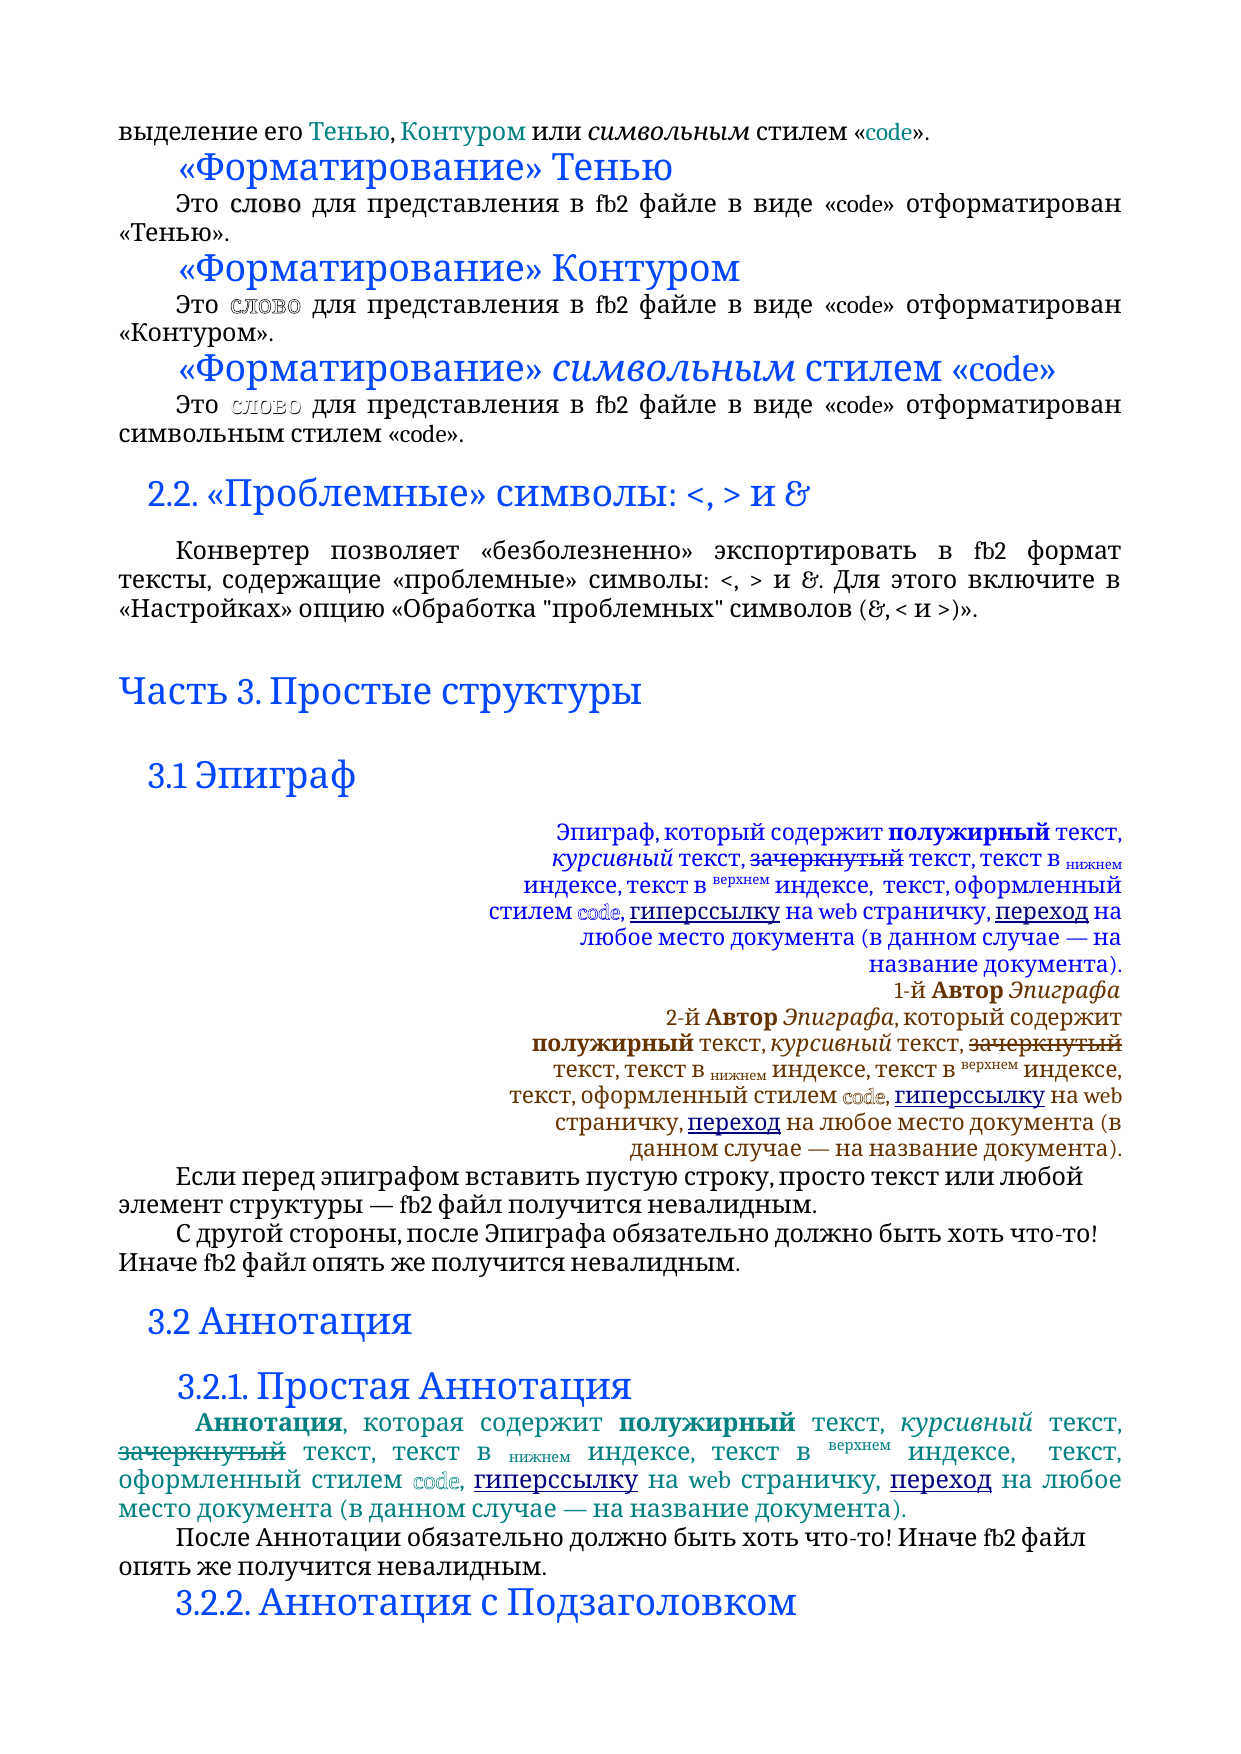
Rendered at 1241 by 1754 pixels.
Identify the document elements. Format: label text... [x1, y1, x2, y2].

text После Аннотации обязательно должно быть хоть что-то! Иначе fb2 файл опять же получится невалидным. [118, 1524, 1122, 1581]
text выделение его Тенью, Контуром или символьным стилем «code». [118, 118, 1122, 147]
text 1-й Автор Эпиграфа [502, 978, 1122, 1004]
text Эпиграф, который содержит полужирный текст, курсивный текст, зачеркнутый текст, текст в нижнем индексе, текст в верхнем индексе, текст, оформленный стилем code, гиперссылку на web страничку, переход на любое место документа (в данном случае — на название документа). [472, 820, 1122, 978]
text Конвертер позволяет «безболезненно» экспортировать в fb2 формат тексты, содержащие «проблемные» символы: <, > и &. Для этого включите в «Настройках» опцию «Обработка "проблемных" символов (&, < и >)». [118, 537, 1122, 623]
text Это слово для представления в fb2 файле в виде «code» отформатирован символьным стилем «code». [118, 391, 1122, 449]
text Часть 3. Простые структуры [118, 671, 1122, 714]
text С другой стороны, после Эпиграфа обязательно должно быть хоть что-то! Иначе fb2 файл опять же получится невалидным. [118, 1220, 1122, 1277]
text Это слово для представления в fb2 файле в виде «code» отформатирован «Контуром». [118, 291, 1122, 348]
text 3.2.1. Простая Аннотация [177, 1366, 1122, 1409]
text 3.1 Эпиграф [148, 755, 1122, 798]
text 3.2 Аннотация [148, 1301, 1122, 1344]
text «Форматирование» Контуром [177, 247, 1122, 291]
text 2.2. «Проблемные» символы: <, > и & [148, 472, 1122, 516]
text «Форматирование» Тенью [177, 147, 1122, 190]
text 2-й Автор Эпиграфа, который содержит полужирный текст, курсивный текст, зачеркнутый текст, текст в нижнем индексе, текст в верхнем индексе, текст, оформленный стилем code, гиперссылку на web страничку, переход на любое место документа (в данном случае — на название документа). [502, 1004, 1122, 1162]
text Аннотация, которая содержит полужирный текст, курсивный текст, зачеркнутый текст, текст в нижнем индексе, текст в верхнем индексе, текст, оформленный стилем code, гиперссылку на web страничку, переход на любое место документа (в данном случае — на название документа). [118, 1409, 1122, 1524]
text Если перед эпиграфом вставить пустую строку, просто текст или любой элемент структуры — fb2 файл получится невалидным. [118, 1162, 1122, 1220]
text «Форматирование» символьным стилем «code» [177, 348, 1122, 391]
text Это слово для представления в fb2 файле в виде «code» отформатирован «Тенью». [118, 190, 1122, 247]
text 3.2.2. Аннотация с Подзаголовком [118, 1581, 1122, 1624]
